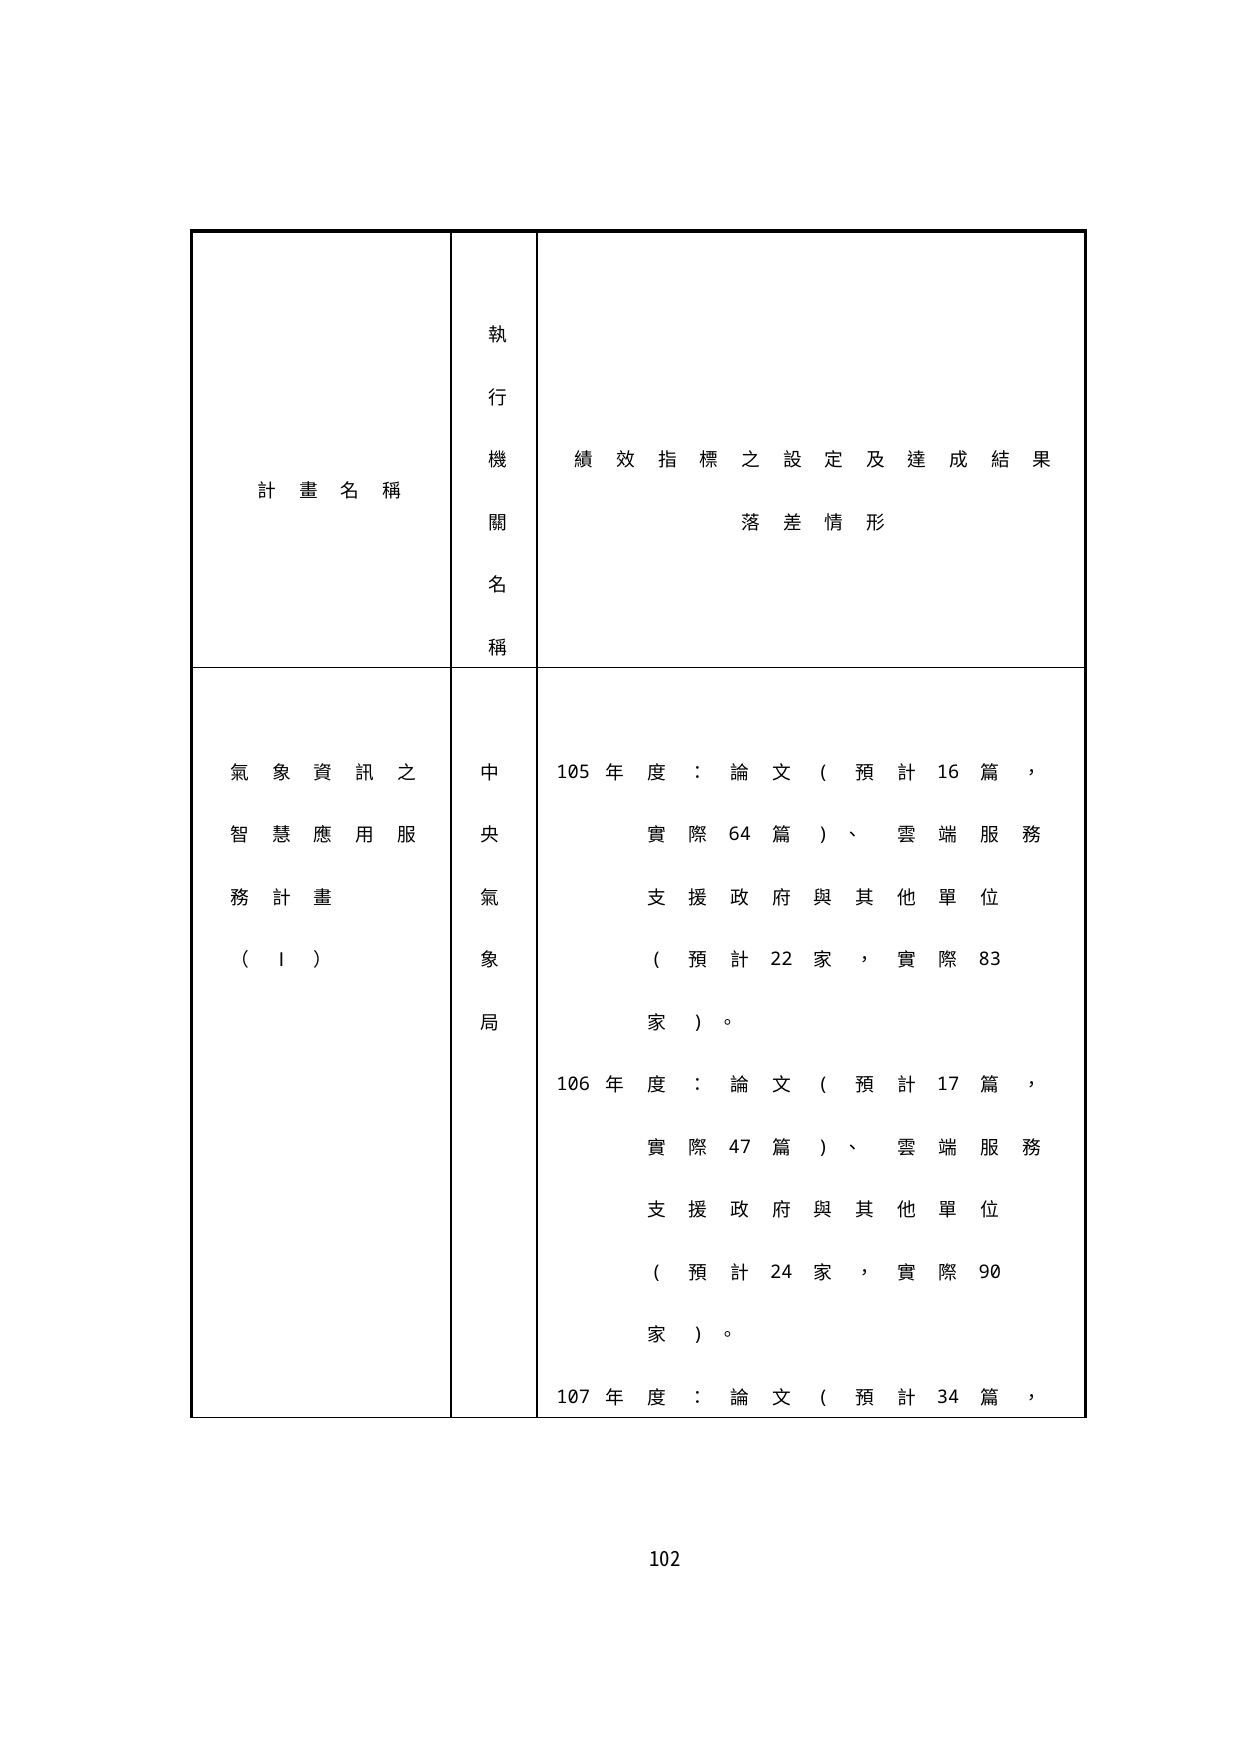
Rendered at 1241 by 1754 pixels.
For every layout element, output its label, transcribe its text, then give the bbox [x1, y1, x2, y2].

table_header 計畫名稱 [193, 233, 450, 667]
table_cell 105年度：論文(預計16篇，實際64篇)、雲端服務支援政府與其他單位(預計22家，實際83家)。 106年度：論文(預計17篇，實際47篇)、雲端服務支援政府與其他單位(預計24家，實際90家)。 107年度：論文(預計34篇， [538, 668, 1084, 1417]
table_cell 中央氣象局 [452, 668, 536, 1417]
table_cell 氣象資訊之智慧應用服務計畫（Ⅰ） [193, 668, 450, 1417]
table_header 執行機關名稱 [452, 233, 536, 667]
table_header 績效指標之設定及達成結果落差情形 [538, 233, 1084, 667]
